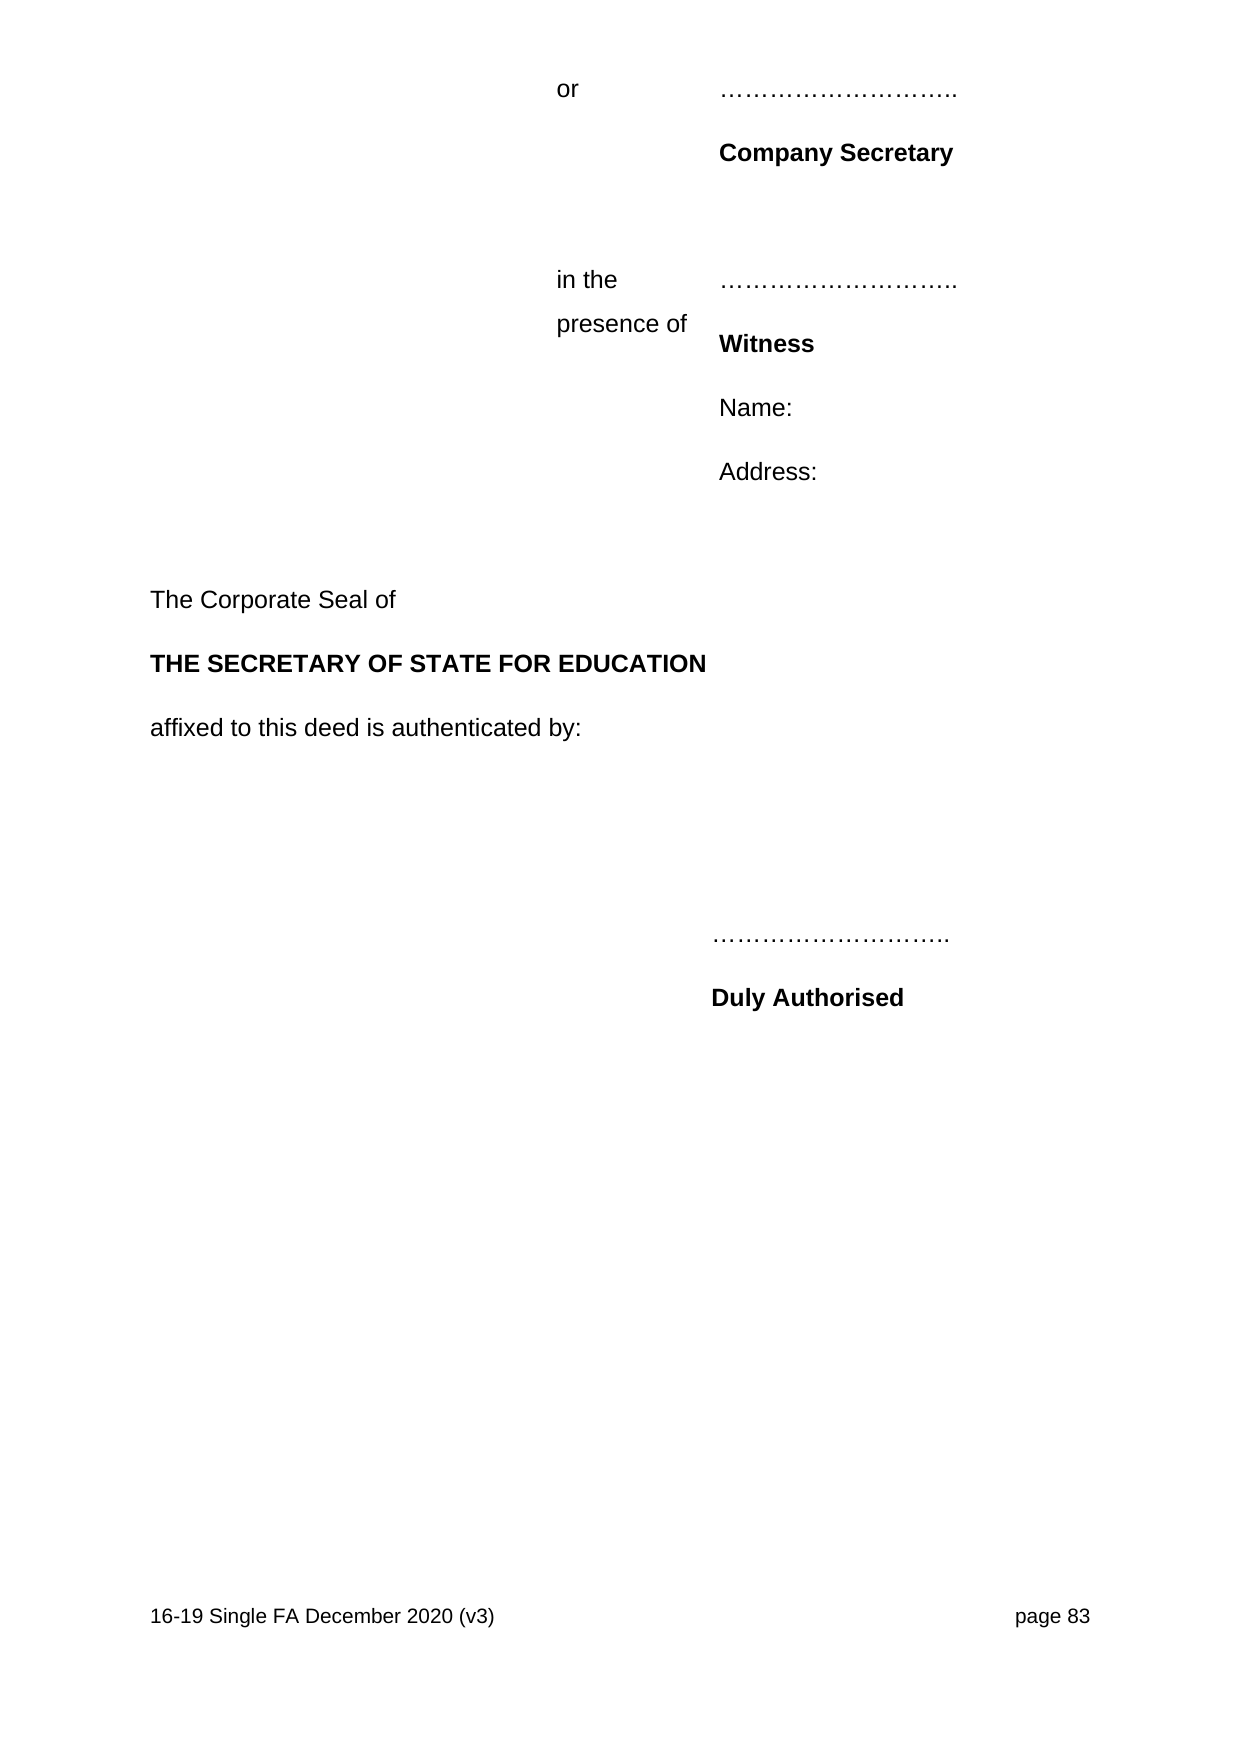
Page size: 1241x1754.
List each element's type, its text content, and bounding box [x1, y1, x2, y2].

text THE SECRETARY OF STATE FOR EDUCATION [150, 649, 1090, 678]
table_cell in the presence of [545, 266, 708, 585]
table_cell or [545, 74, 708, 266]
table_cell [150, 74, 545, 266]
text Duly Authorised [150, 983, 1090, 1011]
text The Corporate Seal of [150, 585, 1090, 614]
table_cell ……………………….. Witness Name: Address: [708, 266, 1157, 585]
text ……………………….. [150, 919, 1090, 947]
text affixed to this deed is authenticated by: [150, 713, 1090, 742]
table_cell ……………………….. Company Secretary [708, 74, 1157, 266]
table_cell [150, 266, 545, 585]
